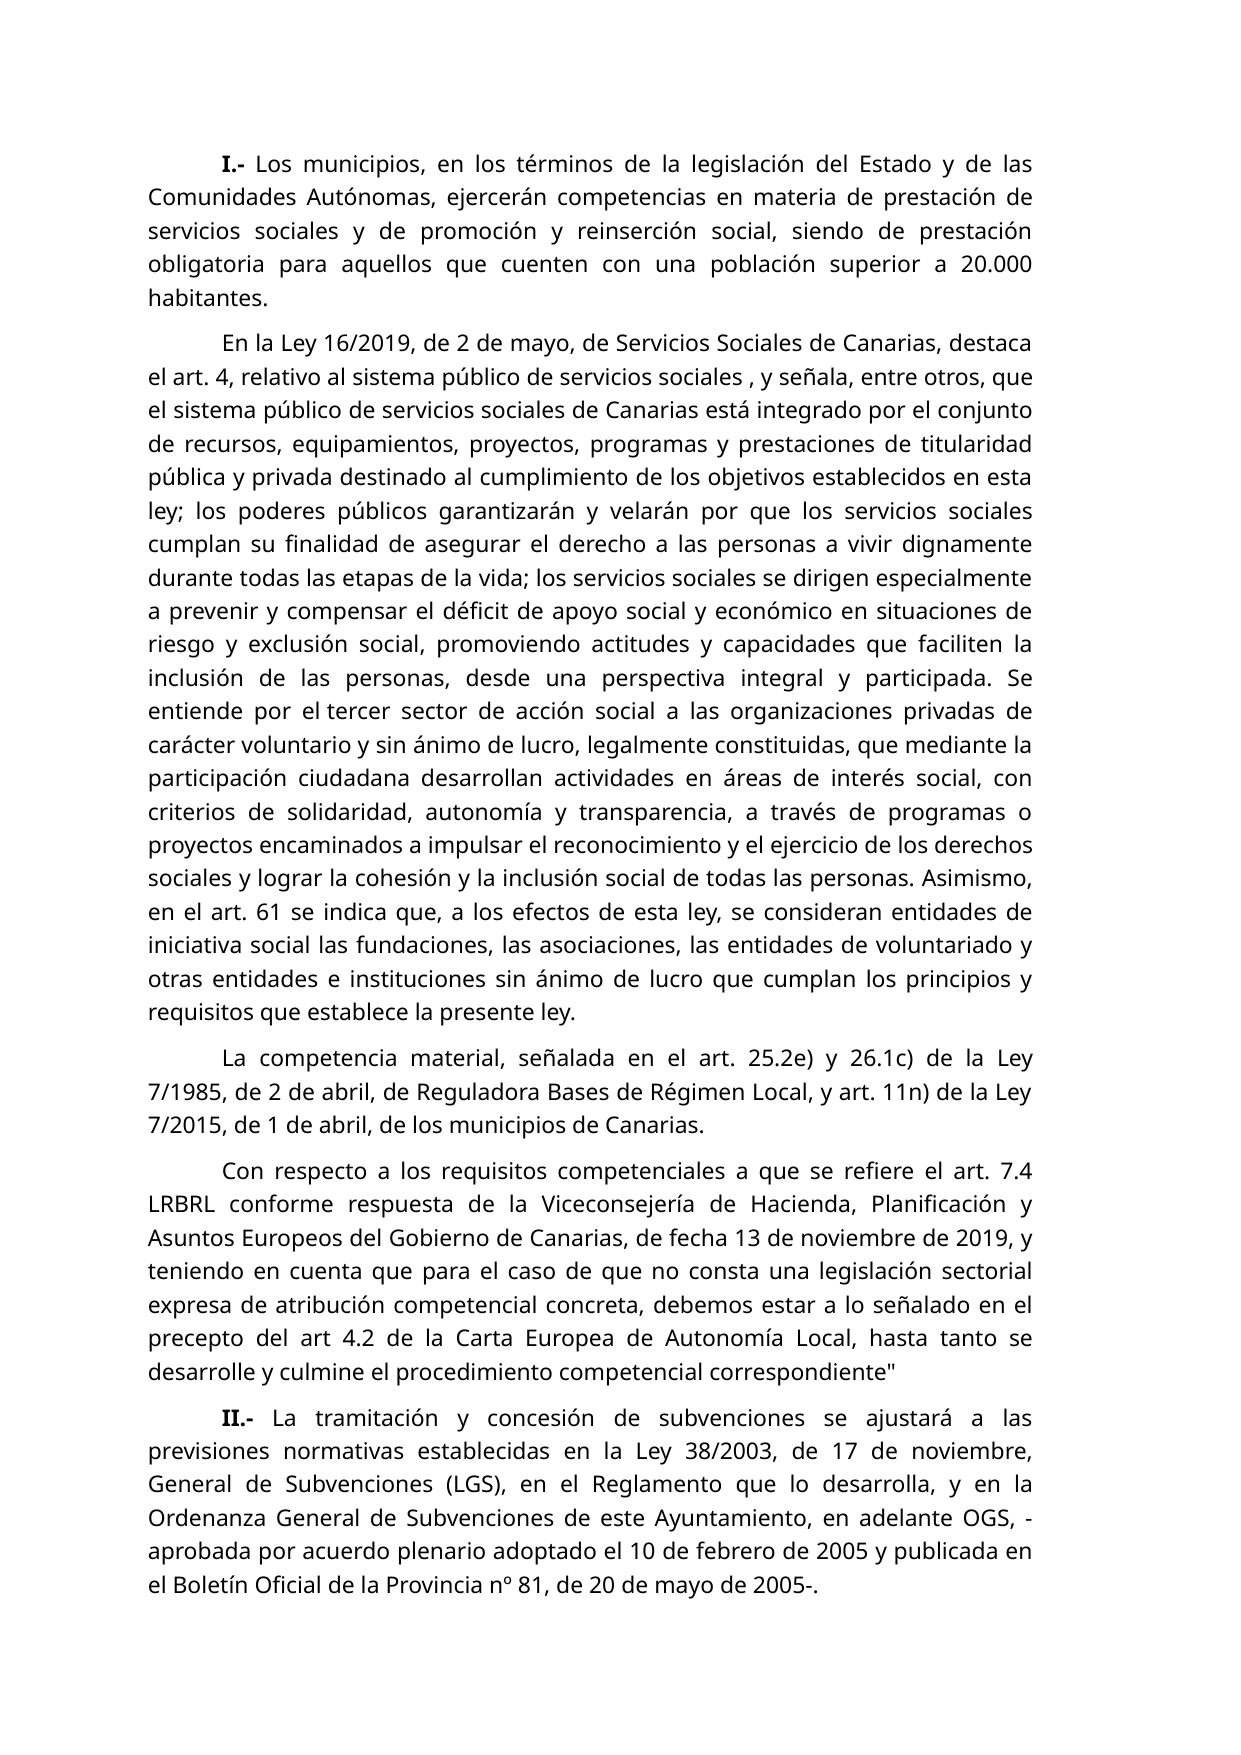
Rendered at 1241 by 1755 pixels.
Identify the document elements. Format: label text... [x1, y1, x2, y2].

text Con respecto a los requisitos competenciales a que se refiere el art. 7.4 LRBRL conforme respuesta de la Viceconsejería de Hacienda, Planificación y Asuntos Europeos del Gobierno de Canarias, de fecha 13 de noviembre de 2019, y teniendo en cuenta que para el caso de que no consta una legislación sectorial expresa de atribución competencial concreta, debemos estar a lo señalado en el precepto del art 4.2 de la Carta Europea de Autonomía Local, hasta tanto se desarrolle y culmine el procedimiento competencial correspondiente" [148, 1155, 1034, 1387]
text I.- Los municipios, en los términos de la legislación del Estado y de las Comunidades Autónomas, ejercerán competencias en materia de prestación de servicios sociales y de promoción y reinserción social, siendo de prestación obligatoria para aquellos que cuenten con una población superior a 20.000 habitantes. [148, 148, 1034, 313]
text La competencia material, señalada en el art. 25.2e) y 26.1c) de la Ley 7/1985, de 2 de abril, de Reguladora Bases de Régimen Local, y art. 11n) de la Ley 7/2015, de 1 de abril, de los municipios de Canarias. [148, 1042, 1034, 1140]
text En la Ley 16/2019, de 2 de mayo, de Servicios Sociales de Canarias, destaca el art. 4, relativo al sistema público de servicios sociales , y señala, entre otros, que el sistema público de servicios sociales de Canarias está integrado por el conjunto de recursos, equipamientos, proyectos, programas y prestaciones de titularidad pública y privada destinado al cumplimiento de los objetivos establecidos en esta ley; los poderes públicos garantizarán y velarán por que los servicios sociales cumplan su finalidad de asegurar el derecho a las personas a vivir dignamente durante todas las etapas de la vida; los servicios sociales se dirigen especialmente a prevenir y compensar el déficit de apoyo social y económico en situaciones de riesgo y exclusión social, promoviendo actitudes y capacidades que faciliten la inclusión de las personas, desde una perspectiva integral y participada. Se entiende por el tercer sector de acción social a las organizaciones privadas de carácter voluntario y sin ánimo de lucro, legalmente constituidas, que mediante la participación ciudadana desarrollan actividades en áreas de interés social, con criterios de solidaridad, autonomía y transparencia, a través de programas o proyectos encaminados a impulsar el reconocimiento y el ejercicio de los derechos sociales y lograr la cohesión y la inclusión social de todas las personas. Asimismo, en el art. 61 se indica que, a los efectos de esta ley, se consideran entidades de iniciativa social las fundaciones, las asociaciones, las entidades de voluntariado y otras entidades e instituciones sin ánimo de lucro que cumplan los principios y requisitos que establece la presente ley. [148, 327, 1034, 1027]
text II.- La tramitación y concesión de subvenciones se ajustará a las previsiones normativas establecidas en la Ley 38/2003, de 17 de noviembre, General de Subvenciones (LGS), en el Reglamento que lo desarrolla, y en la Ordenanza General de Subvenciones de este Ayuntamiento, en adelante OGS, - aprobada por acuerdo plenario adoptado el 10 de febrero de 2005 y publicada en el Boletín Oficial de la Provincia nº 81, de 20 de mayo de 2005-. [148, 1401, 1034, 1600]
